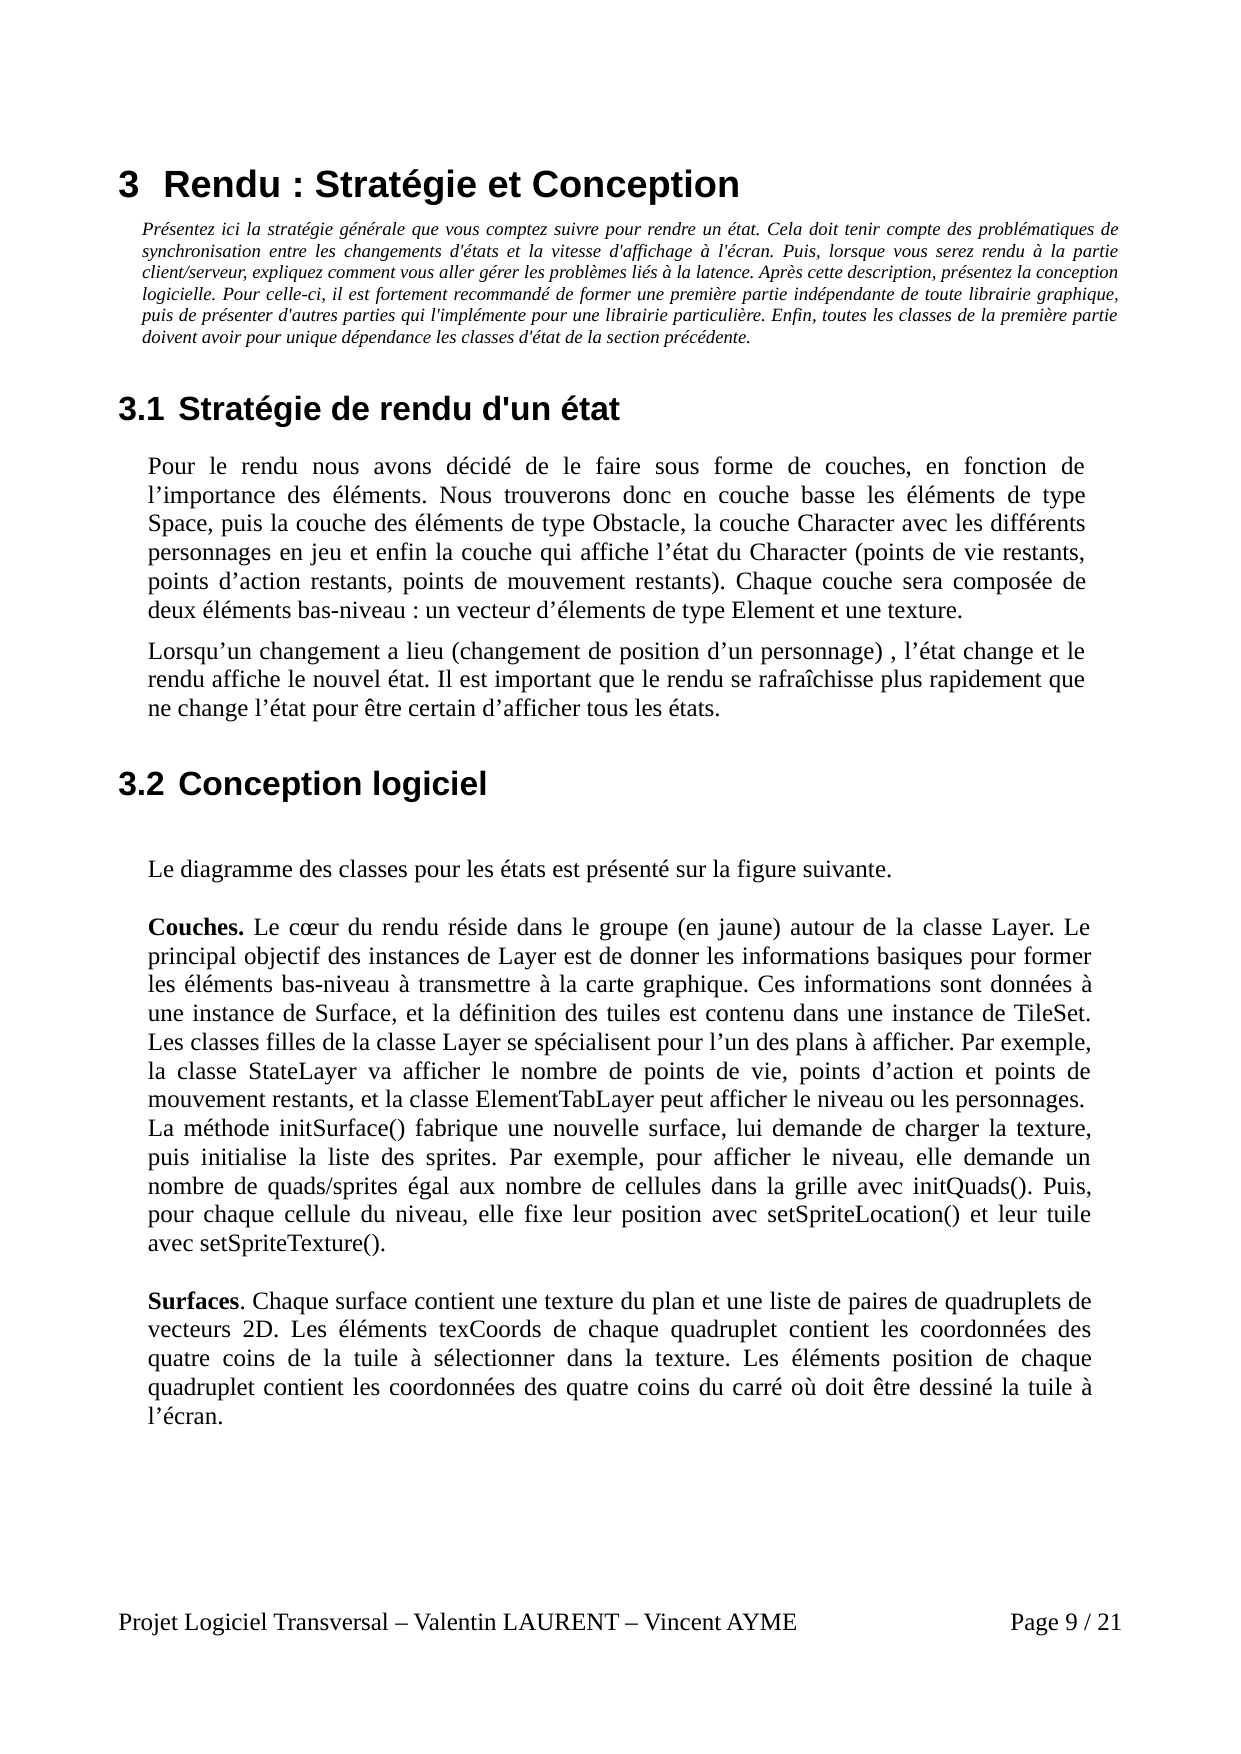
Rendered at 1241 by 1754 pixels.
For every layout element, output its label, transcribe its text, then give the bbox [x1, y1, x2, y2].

text Présentez ici la stratégie générale que vous comptez suivre pour rendre un état. Cela doit tenir compte des problématiques de synchronisation entre les changements d'états et la vitesse d'affichage à l'écran. Puis, lorsque vous serez rendu à la partie client/serveur, expliquez comment vous aller gérer les problèmes liés à la latence. Après cette description, présentez la conception logicielle. Pour celle-ci, il est fortement recommandé de former une première partie indépendante de toute librairie graphique, puis de présenter d'autres parties qui l'implémente pour une librairie particulière. Enfin, toutes les classes de la première partie doivent avoir pour unique dépendance les classes d'état de la section précédente. [142, 218, 1122, 347]
subtitle Rendu : Stratégie et Conception [118, 143, 1122, 205]
text Surfaces. Chaque surface contient une texture du plan et une liste de paires de quadruplets de vecteurs 2D. Les éléments texCoords de chaque quadruplet contient les coordonnées des quatre coins de la tuile à sélectionner dans la texture. Les éléments position de chaque quadruplet contient les coordonnées des quatre coins du carré où doit être dessiné la tuile à l’écran. [148, 1286, 1093, 1429]
text Pour le rendu nous avons décidé de le faire sous forme de couches, en fonction de l’importance des éléments. Nous trouverons donc en couche basse les éléments de type Space, puis la couche des éléments de type Obstacle, la couche Character avec les différents personnages en jeu et enfin la couche qui affiche l’état du Character (points de vie restants, points d’action restants, points de mouvement restants). Chaque couche sera composée de deux éléments bas-niveau : un vecteur d’élements de type Element et une texture. [148, 451, 1087, 623]
text Couches. Le cœur du rendu réside dans le groupe (en jaune) autour de la classe Layer. Le principal objectif des instances de Layer est de donner les informations basiques pour former les éléments bas-niveau à transmettre à la carte graphique. Ces informations sont données à une instance de Surface, et la définition des tuiles est contenu dans une instance de TileSet. Les classes filles de la classe Layer se spécialisent pour l’un des plans à afficher. Par exemple, la classe StateLayer va afficher le nombre de points de vie, points d’action et points de mouvement restants, et la classe ElementTabLayer peut afficher le niveau ou les personnages. [148, 912, 1093, 1113]
subtitle Conception logiciel [118, 763, 1122, 802]
text Lorsqu’un changement a lieu (changement de position d’un personnage) , l’état change et le rendu affiche le nouvel état. Il est important que le rendu se rafraîchisse plus rapidement que ne change l’état pour être certain d’afficher tous les états. [148, 636, 1087, 722]
text La méthode initSurface() fabrique une nouvelle surface, lui demande de charger la texture, puis initialise la liste des sprites. Par exemple, pour afficher le niveau, elle demande un nombre de quads/sprites égal aux nombre de cellules dans la grille avec initQuads(). Puis, pour chaque cellule du niveau, elle fixe leur position avec setSpriteLocation() et leur tuile avec setSpriteTexture(). [148, 1113, 1093, 1257]
subtitle Stratégie de rendu d'un état [118, 389, 1122, 427]
text Le diagramme des classes pour les états est présenté sur la figure suivante. [148, 854, 1093, 883]
